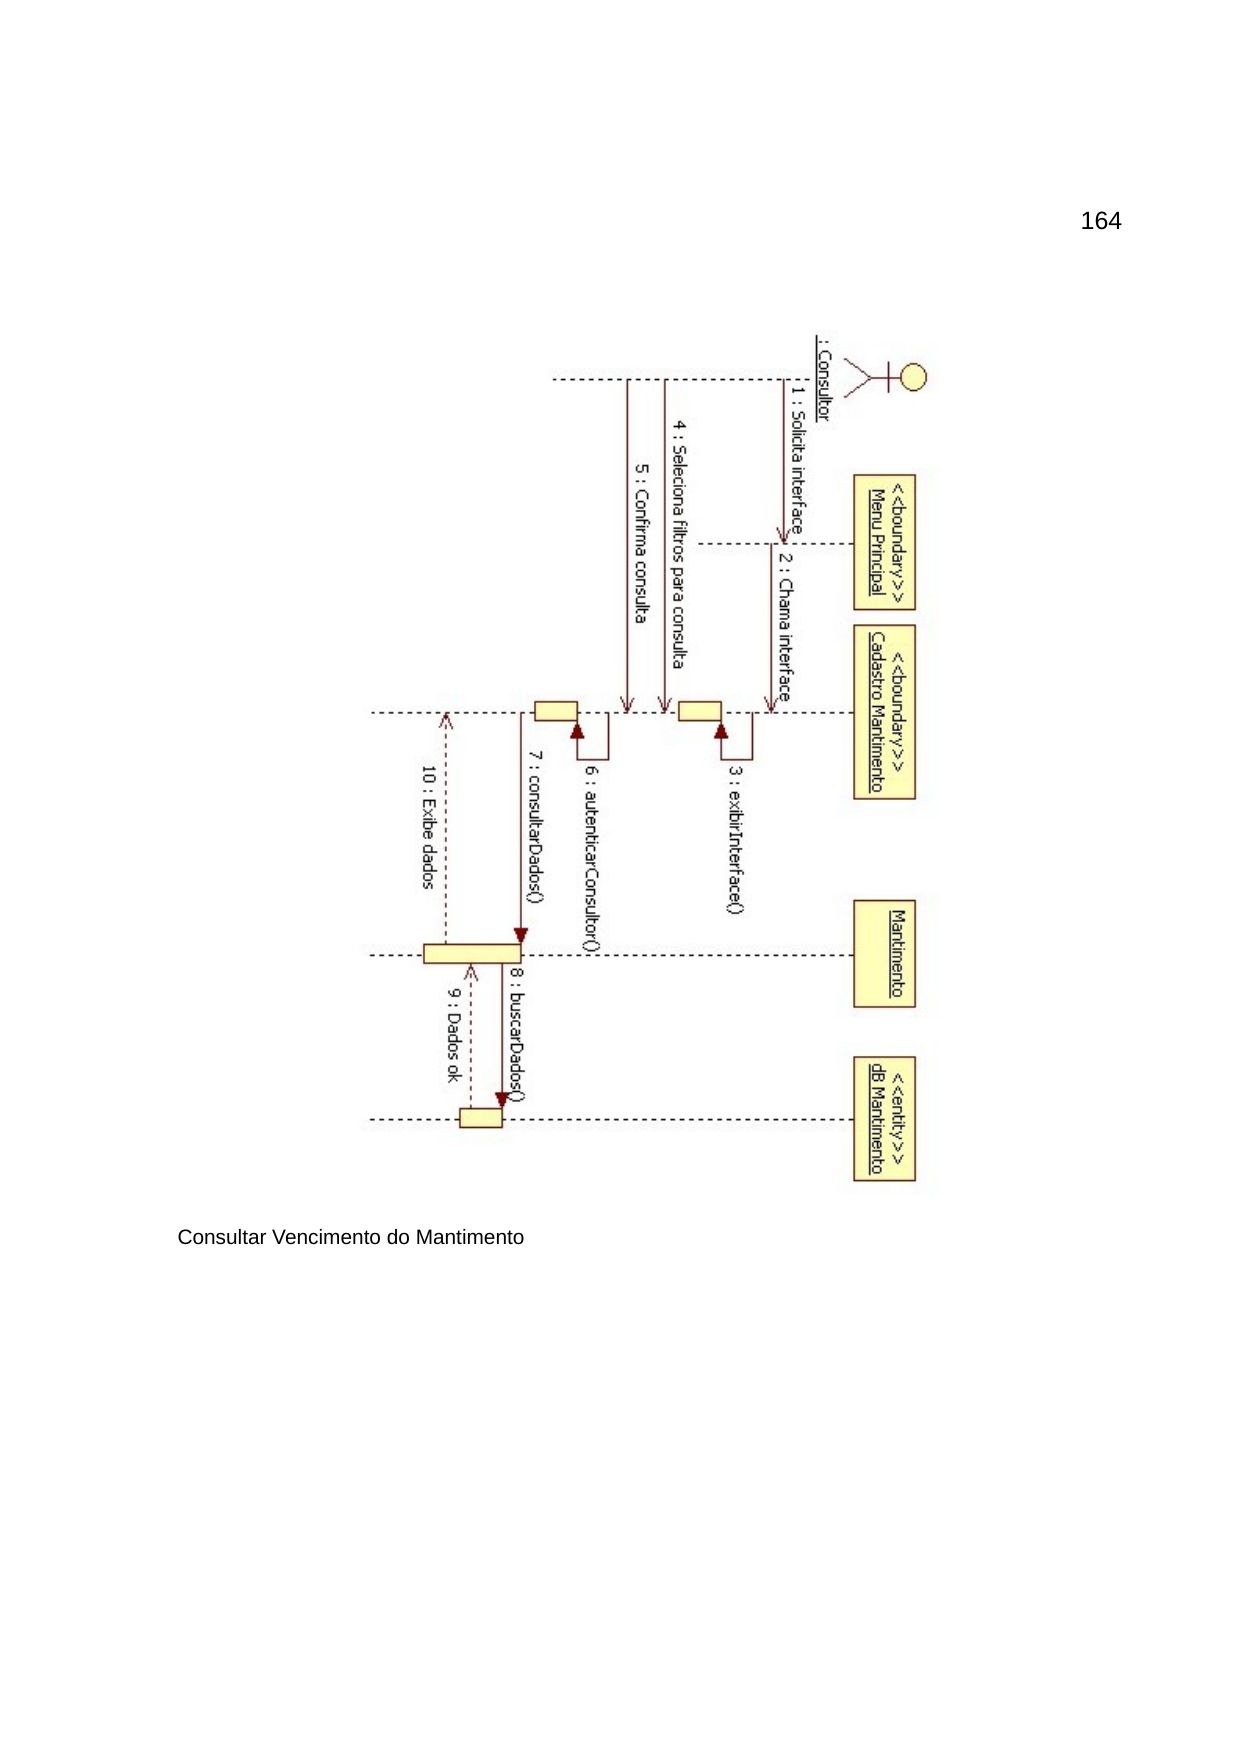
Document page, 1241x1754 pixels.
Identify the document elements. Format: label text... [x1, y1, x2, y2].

picture [339, 293, 960, 1213]
text Consultar Vencimento do Mantimento [177, 1213, 1122, 1248]
